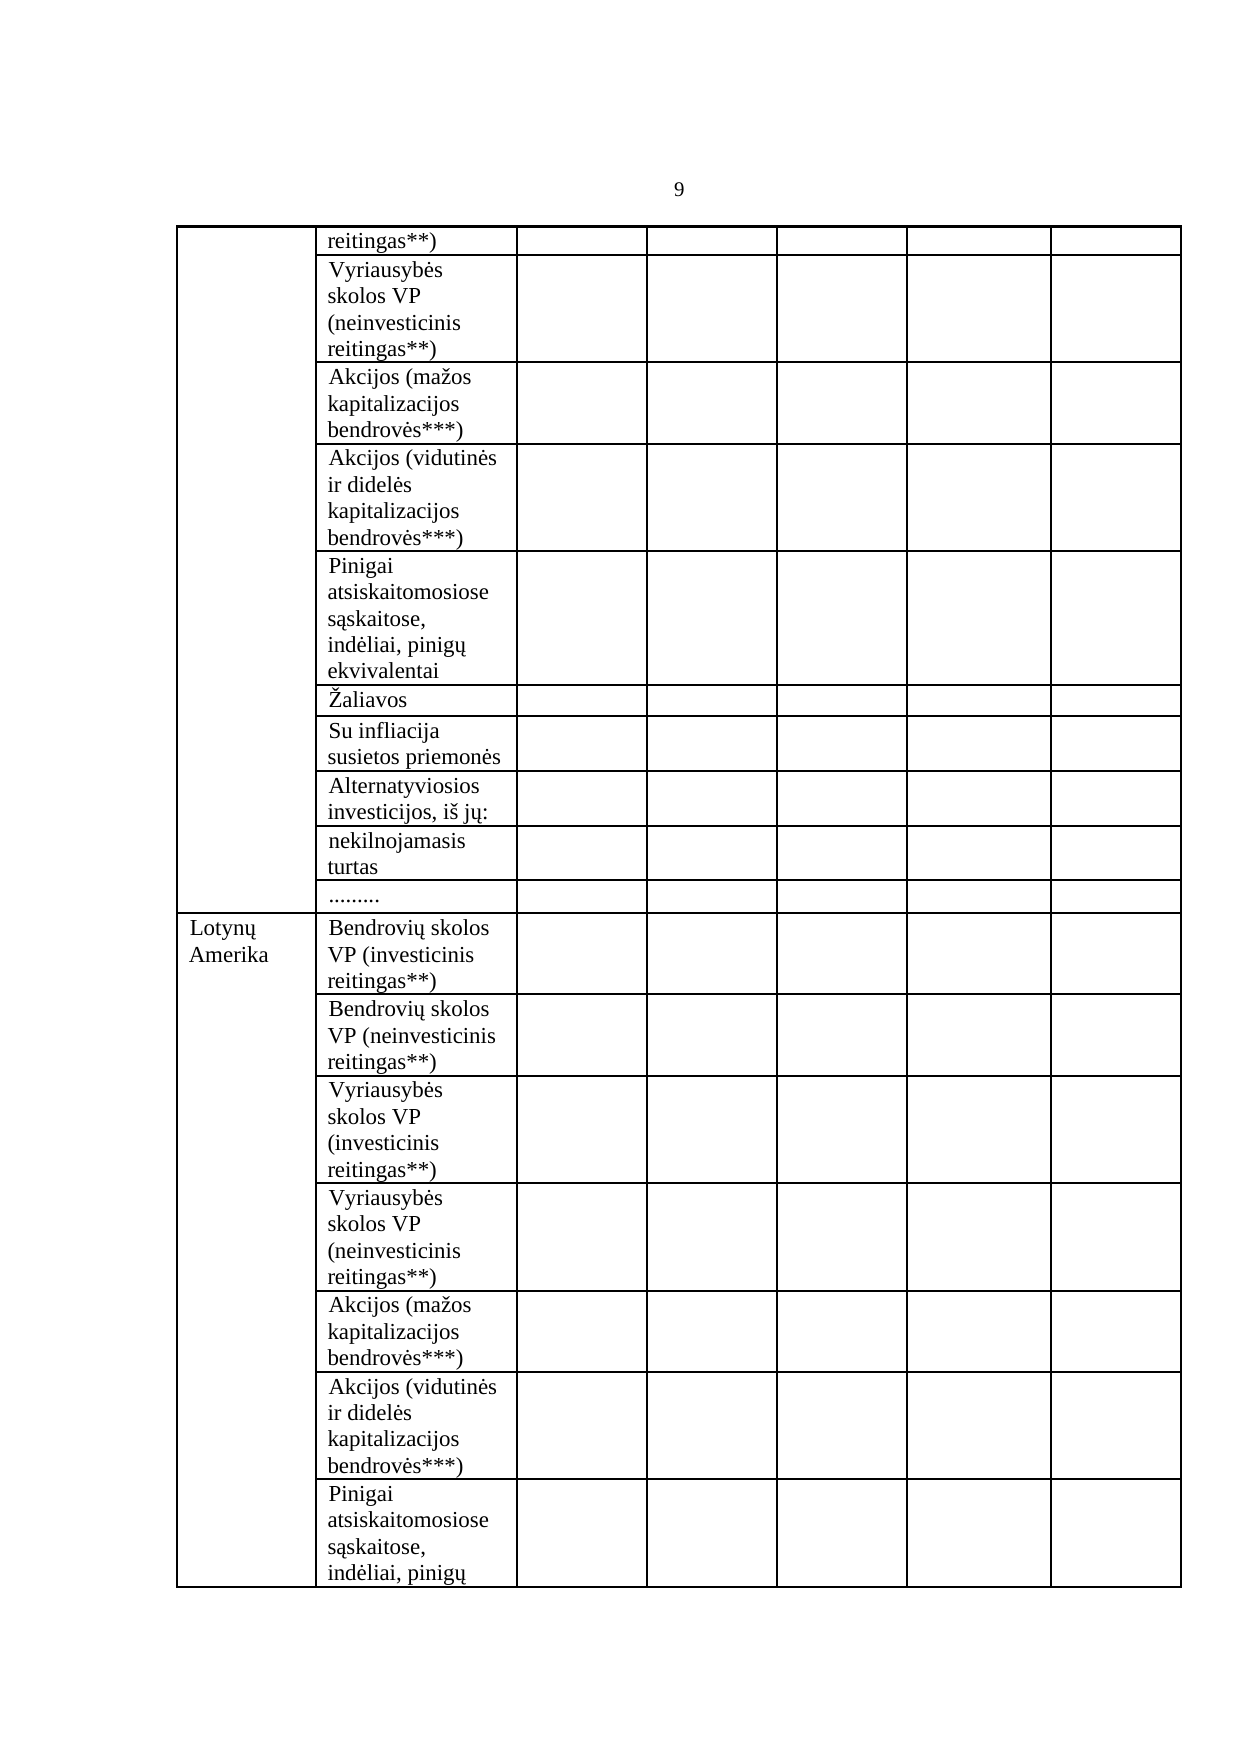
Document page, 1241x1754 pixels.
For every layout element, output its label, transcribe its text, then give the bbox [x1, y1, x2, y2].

table_cell [518, 827, 646, 879]
table_cell [518, 1184, 646, 1289]
table_cell [648, 881, 776, 912]
table_cell [908, 717, 1050, 770]
table_cell [908, 686, 1050, 715]
table_cell [518, 914, 646, 993]
table_cell [1052, 717, 1180, 770]
table_cell [778, 1077, 906, 1182]
table_cell [648, 686, 776, 715]
table_cell [908, 445, 1050, 550]
table_cell [1052, 995, 1180, 1074]
table_cell [1052, 686, 1180, 715]
table_cell Su infliacija susietos priemonės [317, 717, 516, 770]
table_cell [778, 552, 906, 684]
table_cell [908, 552, 1050, 684]
table_cell [648, 445, 776, 550]
table_cell [518, 1373, 646, 1478]
table_cell [908, 363, 1050, 442]
table_cell nekilnojamasis turtas [317, 827, 516, 879]
table_cell [648, 1373, 776, 1478]
table_cell [648, 717, 776, 770]
table_cell [518, 772, 646, 824]
table_cell [1052, 445, 1180, 550]
table_cell [648, 228, 776, 254]
table_cell [778, 256, 906, 361]
table_cell [518, 1292, 646, 1371]
table_cell [908, 827, 1050, 879]
table_cell Pinigai atsiskaitomosiose sąskaitose, indėliai, pinigų ekvivalentai [317, 552, 516, 684]
table_cell Vyriausybės skolos VP (investicinis reitingas**) [317, 1077, 516, 1182]
table_cell [908, 1077, 1050, 1182]
table_cell [1052, 1184, 1180, 1289]
table_cell reitingas**) [317, 228, 516, 254]
table_cell [908, 1184, 1050, 1289]
table_cell ......... [317, 881, 516, 912]
table_cell [648, 363, 776, 442]
table_cell [908, 914, 1050, 993]
table_cell [648, 1077, 776, 1182]
table_cell [518, 363, 646, 442]
table_cell [1052, 363, 1180, 442]
table_cell [908, 1373, 1050, 1478]
table_cell Bendrovių skolos VP (investicinis reitingas**) [317, 914, 516, 993]
table_cell [1052, 881, 1180, 912]
table_cell Akcijos (mažos kapitalizacijos bendrovės***) [317, 1292, 516, 1371]
table_cell [518, 717, 646, 770]
table_cell [1052, 914, 1180, 993]
table_cell [778, 1184, 906, 1289]
table_cell [518, 552, 646, 684]
table_cell Lotynų Amerika [178, 914, 315, 1586]
table_cell Pinigai atsiskaitomosiose sąskaitose, indėliai, pinigų [317, 1480, 516, 1586]
table_cell [648, 1292, 776, 1371]
table_cell [518, 445, 646, 550]
table_cell [518, 256, 646, 361]
table_cell [1052, 256, 1180, 361]
table_cell [648, 772, 776, 824]
table_cell [778, 363, 906, 442]
table_cell [778, 228, 906, 254]
table_cell Vyriausybės skolos VP (neinvesticinis reitingas**) [317, 1184, 516, 1289]
table_cell Bendrovių skolos VP (neinvesticinis reitingas**) [317, 995, 516, 1074]
table_cell Vyriausybės skolos VP (neinvesticinis reitingas**) [317, 256, 516, 361]
table_cell Alternatyviosios investicijos, iš jų: [317, 772, 516, 824]
table_cell [908, 1292, 1050, 1371]
table_cell Žaliavos [317, 686, 516, 715]
table_cell [648, 256, 776, 361]
table_cell [648, 827, 776, 879]
table_cell [778, 1373, 906, 1478]
table_cell [648, 995, 776, 1074]
table_cell [778, 1480, 906, 1586]
table_cell [1052, 228, 1180, 254]
table_cell [1052, 552, 1180, 684]
table_cell [178, 228, 315, 912]
table_cell [908, 256, 1050, 361]
table_cell [778, 717, 906, 770]
table_cell [908, 772, 1050, 824]
table_cell [1052, 1373, 1180, 1478]
table_cell Akcijos (vidutinės ir didelės kapitalizacijos bendrovės***) [317, 445, 516, 550]
table_cell [648, 552, 776, 684]
table_cell [778, 445, 906, 550]
table_cell [518, 881, 646, 912]
table_cell Akcijos (vidutinės ir didelės kapitalizacijos bendrovės***) [317, 1373, 516, 1478]
table_cell [778, 686, 906, 715]
table_cell [1052, 1292, 1180, 1371]
table_cell [908, 995, 1050, 1074]
table_cell [1052, 827, 1180, 879]
table_cell [908, 228, 1050, 254]
table_cell [518, 995, 646, 1074]
table_cell [648, 1184, 776, 1289]
table_cell [778, 772, 906, 824]
table_cell [518, 686, 646, 715]
table_cell [1052, 772, 1180, 824]
table_cell [908, 1480, 1050, 1586]
table_cell [648, 1480, 776, 1586]
table_cell [1052, 1480, 1180, 1586]
table_cell Akcijos (mažos kapitalizacijos bendrovės***) [317, 363, 516, 442]
table_cell [778, 914, 906, 993]
table_cell [518, 1480, 646, 1586]
table_cell [778, 995, 906, 1074]
table_cell [908, 881, 1050, 912]
table_cell [1052, 1077, 1180, 1182]
table_cell [518, 228, 646, 254]
table_cell [778, 827, 906, 879]
table_cell [778, 1292, 906, 1371]
table_cell [648, 914, 776, 993]
table_cell [778, 881, 906, 912]
table_cell [518, 1077, 646, 1182]
